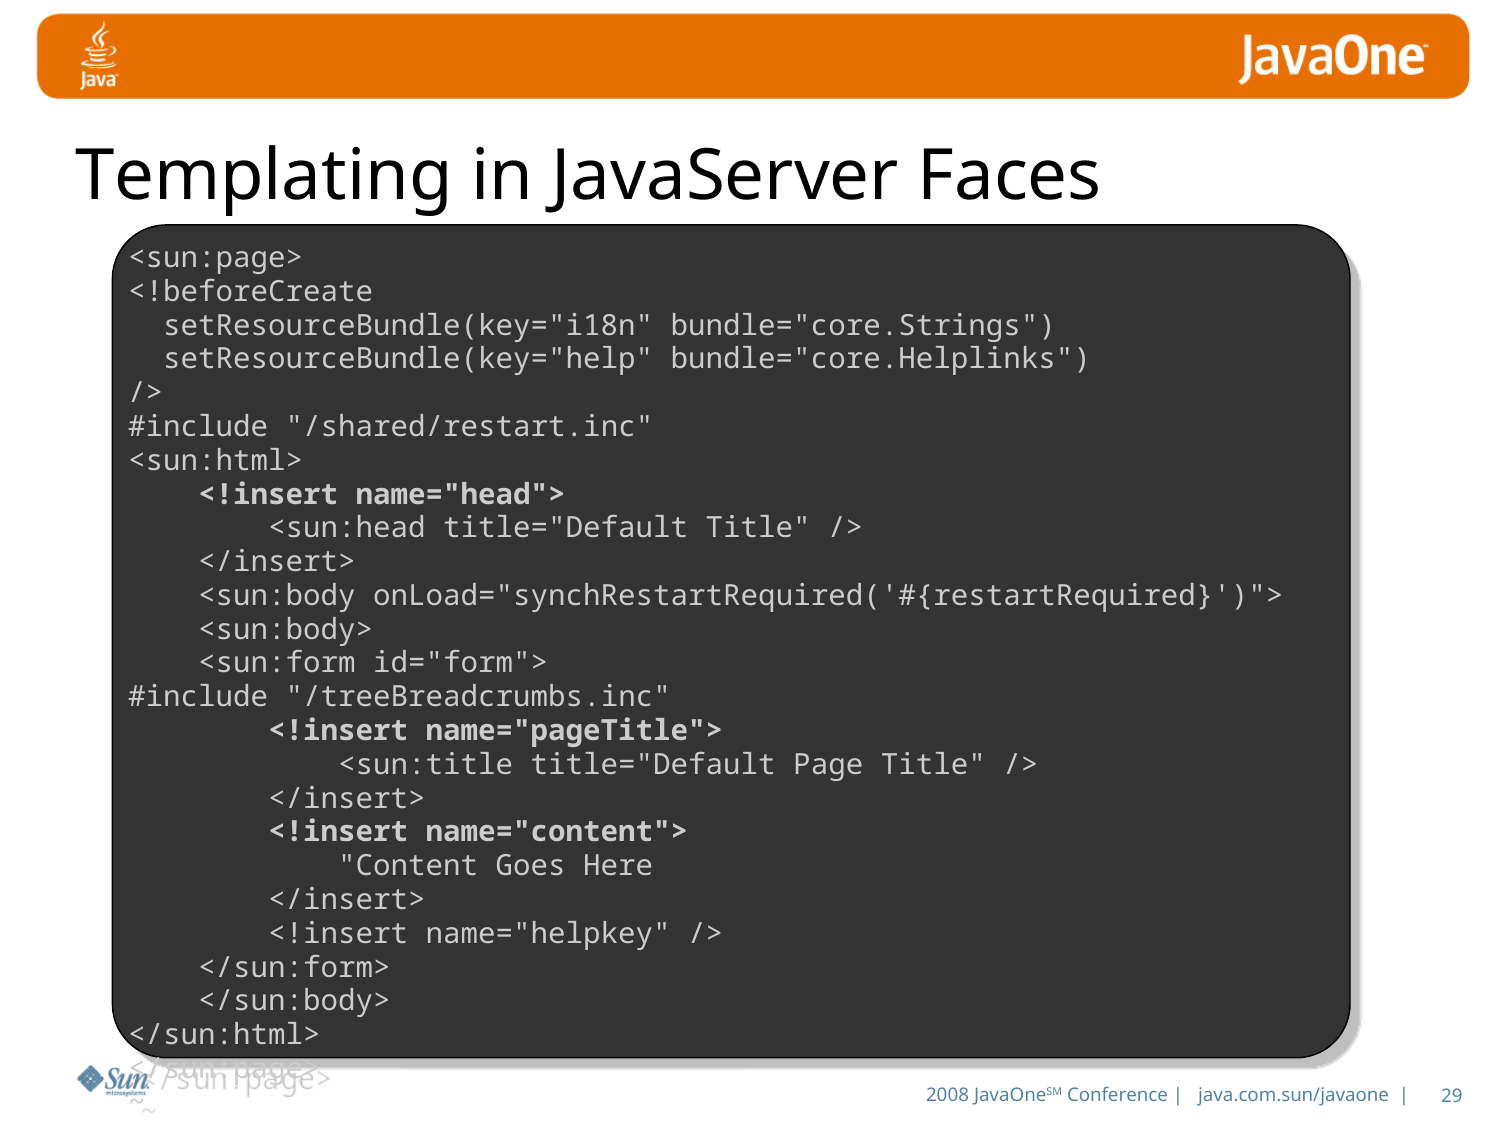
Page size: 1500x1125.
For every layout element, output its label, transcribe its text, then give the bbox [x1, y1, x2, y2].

title Templating in JavaServer Faces [75, 123, 1437, 227]
picture [0, 0, 1500, 1125]
text_box <sun:page> <!beforeCreate setResourceBundle(key="i18n" bundle="core.Strings") setResourceBundle(key="help" bundle="core.Helplinks") /> #include "/shared/restart.inc" <sun:html> <!insert name="head"> <sun:head title="Default Title" /> </insert> <sun:body onLoad="synchRestartRequired('#{restartRequired}')"> <sun:body> <sun:form id="form"> #include "/treeBreadcrumbs.inc" <!insert name="pageTitle"> <sun:title title="Default Page Title" /> </insert> <!insert name="content"> "Content Goes Here </insert> <!insert name="helpkey" /> </sun:form> </sun:body> </sun:html> </sun:page> ~ ~ “baseTemplate.xhtml” [112, 224, 1351, 1058]
